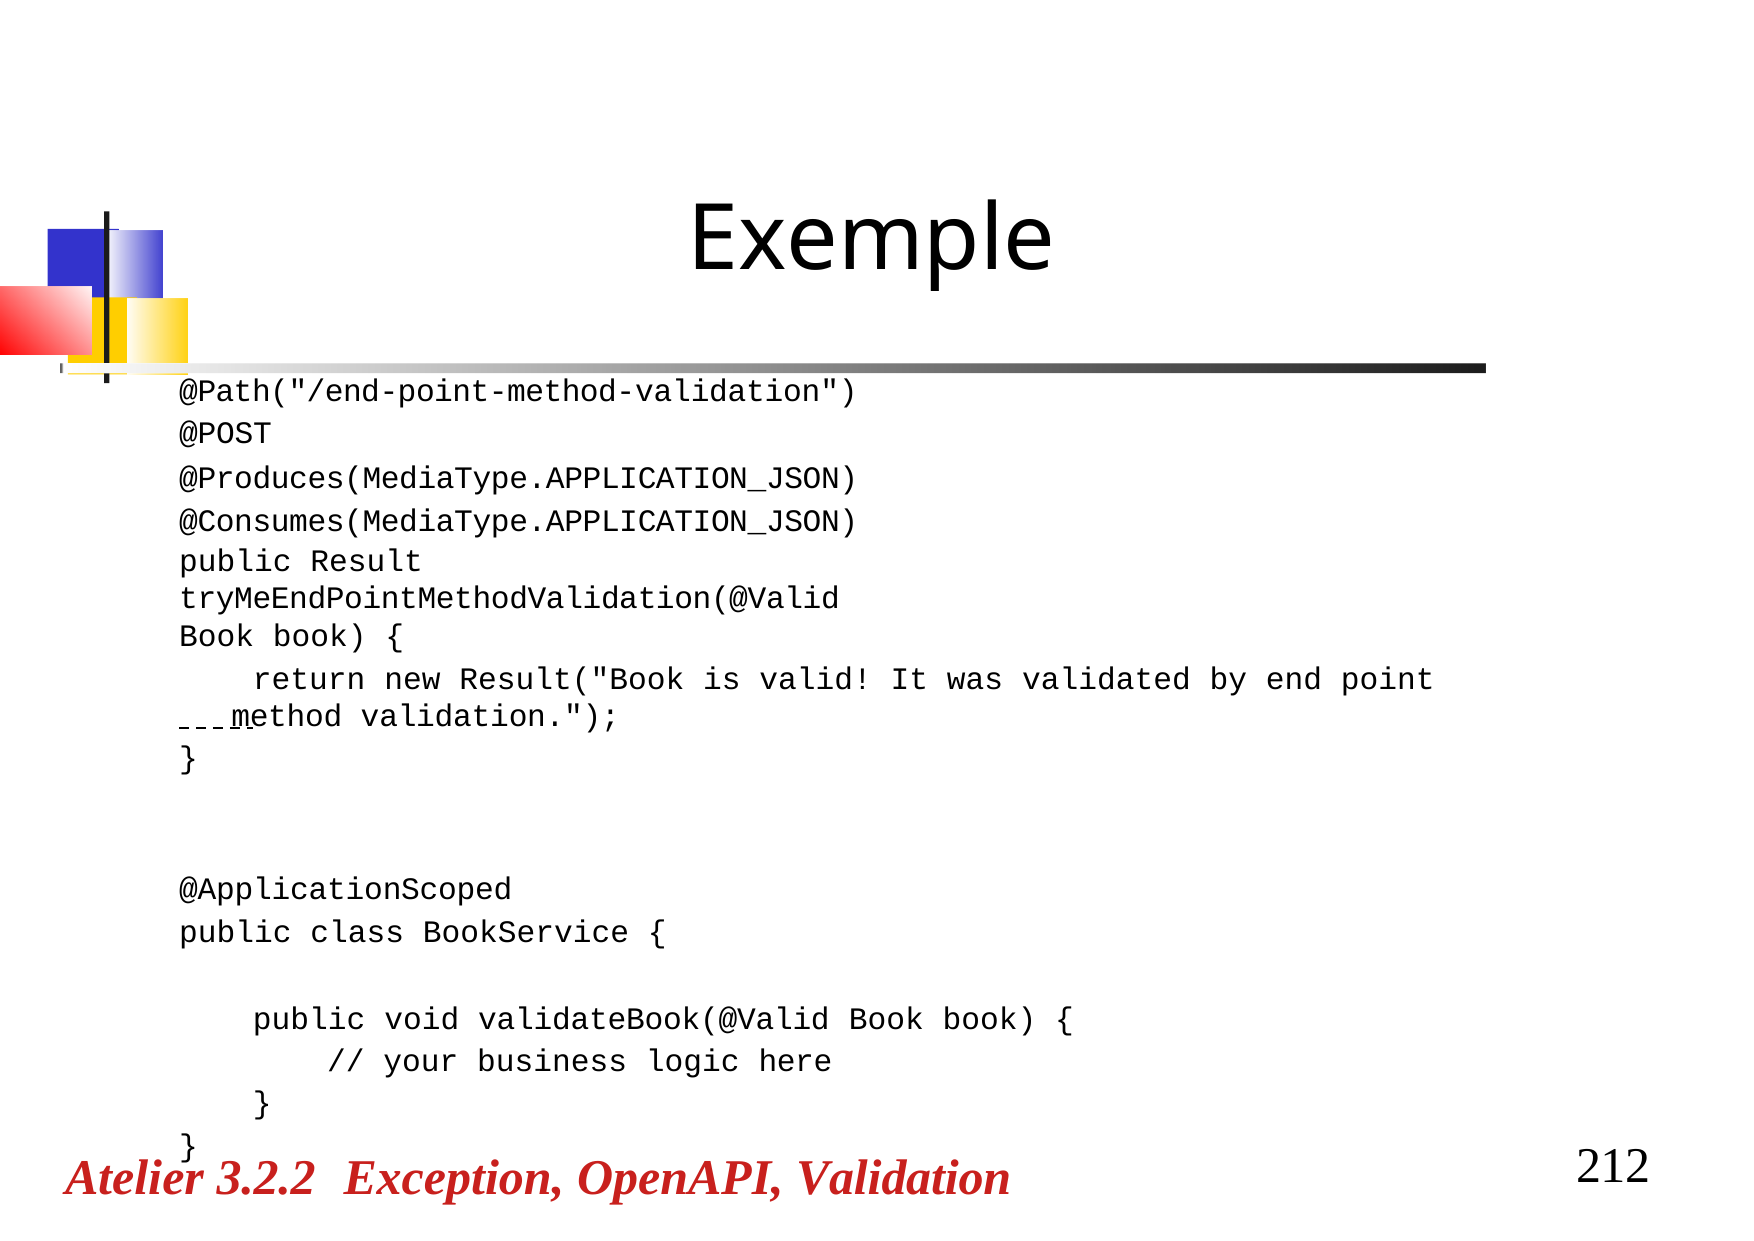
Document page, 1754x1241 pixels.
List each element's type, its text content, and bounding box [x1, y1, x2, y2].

picture [60, 229, 179, 384]
text_box @Path("/end-point-method-validation") @POST @Produces(MediaType.APPLICATION_JSON) @Consumes(MediaType.APPLICATION_JSON) public Result tryMeEndPointMethodValidation(@Valid Book book) { return new Result("Book is valid! It was validated by end point method validation."); } @ApplicationScoped public class BookService { public void validateBook(@Valid Book book) { // your business logic here } } [177, 363, 1551, 1163]
text_box 212 [1573, 1135, 1654, 1193]
title Exemple [179, 183, 1564, 393]
text_box Atelier 3.2.2 Exception, OpenAPI, Validation [62, 1148, 1013, 1205]
picture [0, 285, 92, 355]
